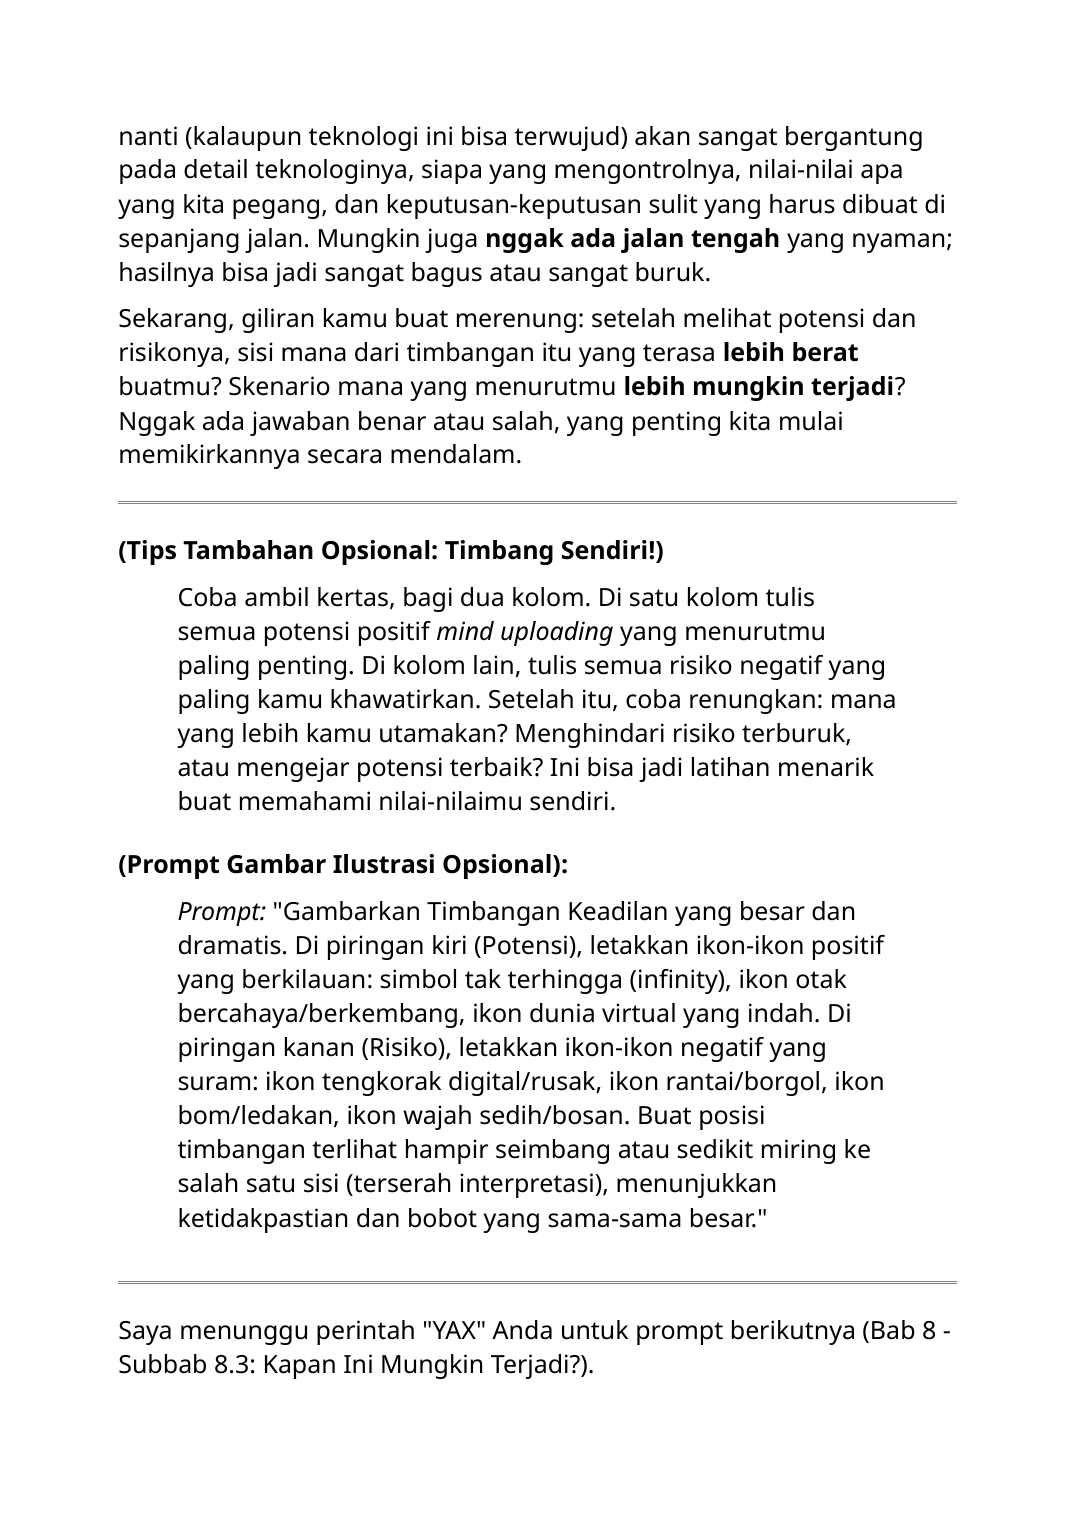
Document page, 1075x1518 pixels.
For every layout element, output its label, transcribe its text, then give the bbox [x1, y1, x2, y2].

text Saya menunggu perintah "YAX" Anda untuk prompt berikutnya (Bab 8 - Subbab 8.3: Kapan Ini Mungkin Terjadi?). [118, 1313, 957, 1381]
text Coba ambil kertas, bagi dua kolom. Di satu kolom tulis semua potensi positif mind uploading yang menurutmu paling penting. Di kolom lain, tulis semua risiko negatif yang paling kamu khawatirkan. Setelah itu, coba renungkan: mana yang lebih kamu utamakan? Menghindari risiko terburuk, atau mengejar potensi terbaik? Ini bisa jadi latihan menarik buat memahami nilai-nilaimu sendiri. [177, 579, 898, 818]
text nanti (kalaupun teknologi ini bisa terwujud) akan sangat bergantung pada detail teknologinya, siapa yang mengontrolnya, nilai-nilai apa yang kita pegang, dan keputusan-keputusan sulit yang harus dibuat di sepanjang jalan. Mungkin juga nggak ada jalan tengah yang nyaman; hasilnya bisa jadi sangat bagus atau sangat buruk. [118, 118, 957, 288]
text (Prompt Gambar Ilustrasi Opsional): [118, 847, 957, 881]
text (Tips Tambahan Opsional: Timbang Sendiri!) [118, 533, 957, 567]
text Sekarang, giliran kamu buat merenung: setelah melihat potensi dan risikonya, sisi mana dari timbangan itu yang terasa lebih berat buatmu? Skenario mana yang menurutmu lebih mungkin terjadi? Nggak ada jawaban benar atau salah, yang penting kita mulai memikirkannya secara mendalam. [118, 301, 957, 471]
text Prompt: "Gambarkan Timbangan Keadilan yang besar dan dramatis. Di piringan kiri (Potensi), letakkan ikon-ikon positif yang berkilauan: simbol tak terhingga (infinity), ikon otak bercahaya/berkembang, ikon dunia virtual yang indah. Di piringan kanan (Risiko), letakkan ikon-ikon negatif yang suram: ikon tengkorak digital/rusak, ikon rantai/borgol, ikon bom/ledakan, ikon wajah sedih/bosan. Buat posisi timbangan terlihat hampir seimbang atau sedikit miring ke salah satu sisi (terserah interpretasi), menunjukkan ketidakpastian dan bobot yang sama-sama besar." [177, 894, 898, 1234]
